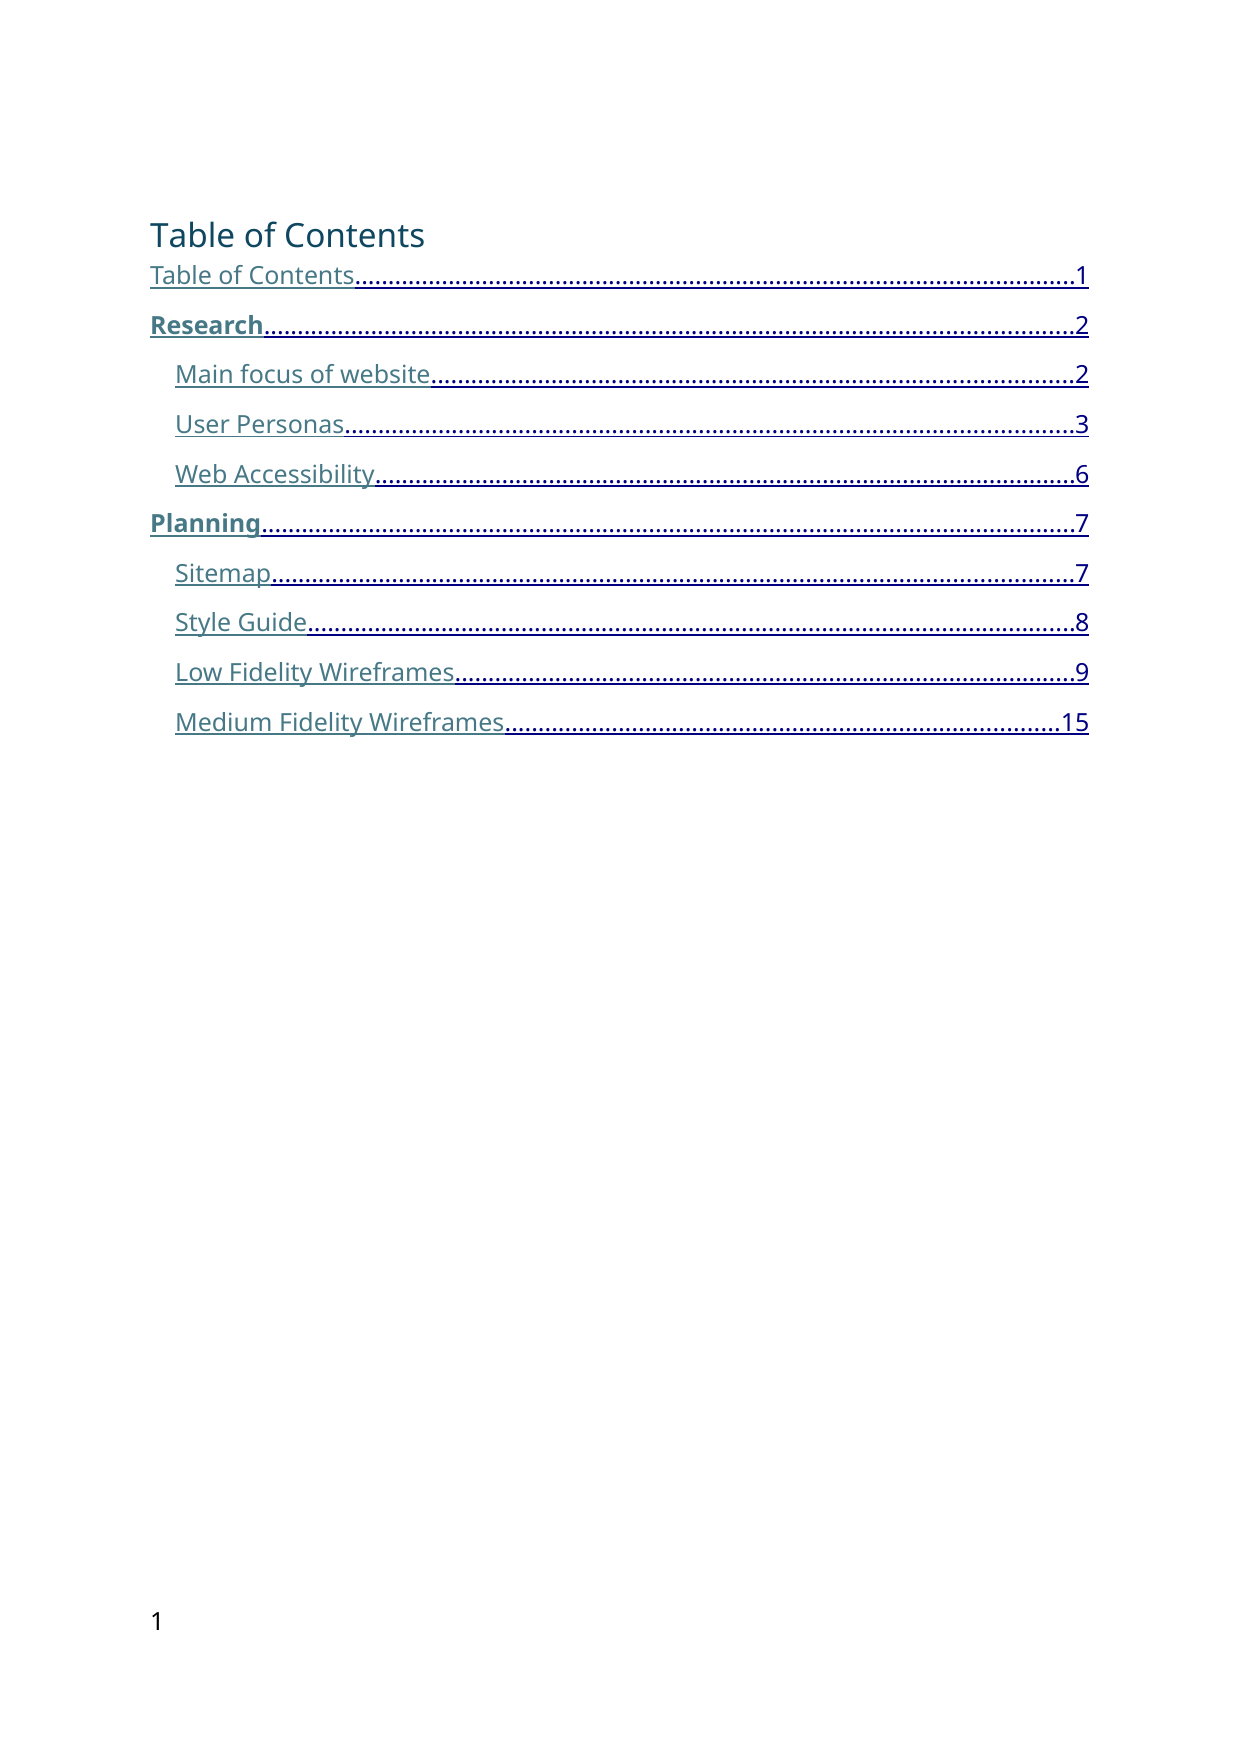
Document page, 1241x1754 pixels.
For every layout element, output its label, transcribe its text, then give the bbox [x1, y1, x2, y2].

text Sitemap 7 [175, 555, 1090, 589]
text Medium Fidelity Wireframes 15 [175, 704, 1090, 738]
text Web Accessibility 6 [175, 456, 1090, 490]
text User Personas 3 [175, 407, 1090, 441]
text Main focus of website 2 [175, 357, 1090, 391]
text Research 2 [150, 307, 1090, 342]
text Style Guide 8 [175, 605, 1090, 639]
subtitle Table of Contents [150, 212, 1090, 257]
text Table of Contents 1 [150, 258, 1090, 292]
text Planning 7 [150, 506, 1090, 540]
text Low Fidelity Wireframes 9 [175, 654, 1090, 689]
